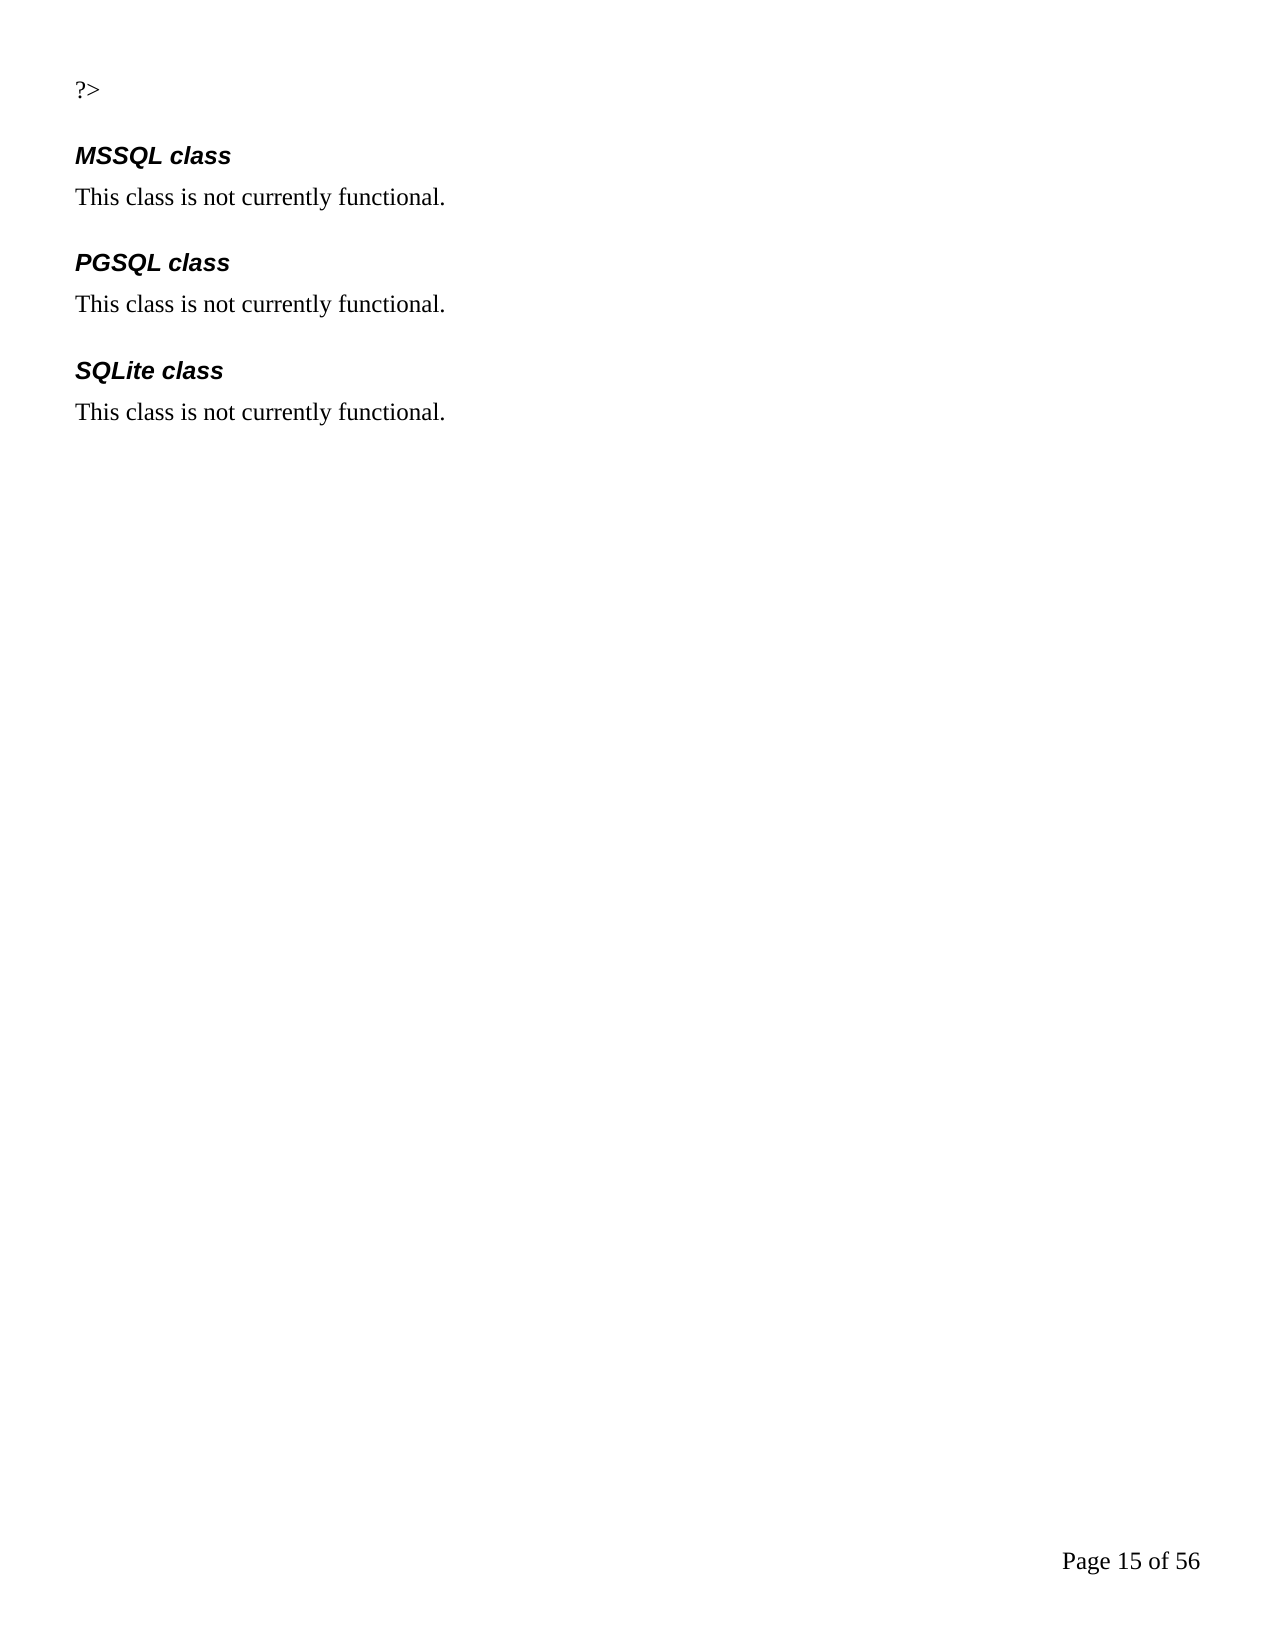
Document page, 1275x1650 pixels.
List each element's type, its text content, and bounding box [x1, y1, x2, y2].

text This class is not currently functional. [75, 182, 1200, 211]
subtitle SQLite class [75, 356, 1200, 384]
text ?> [75, 75, 1200, 104]
text This class is not currently functional. [75, 397, 1200, 426]
subtitle PGSQL class [75, 248, 1200, 277]
text This class is not currently functional. [75, 289, 1200, 318]
subtitle MSSQL class [75, 141, 1200, 170]
